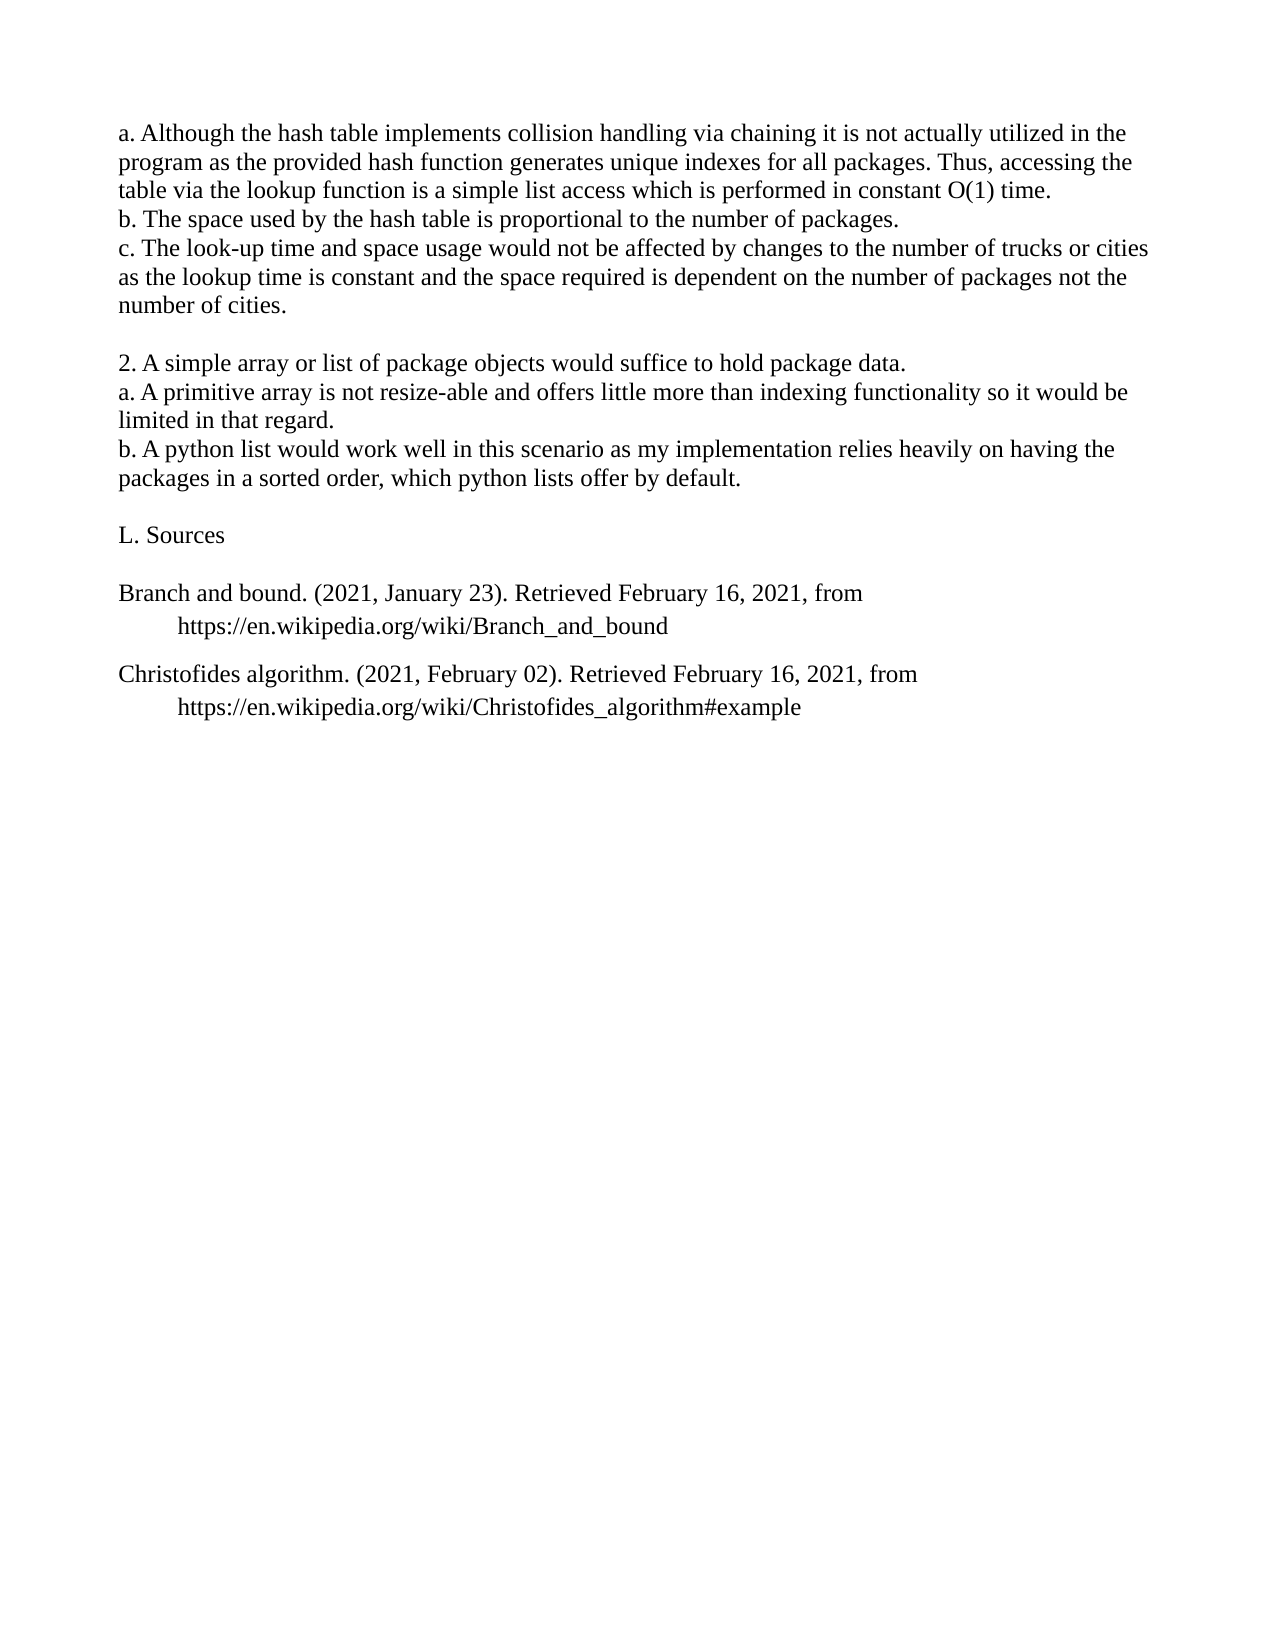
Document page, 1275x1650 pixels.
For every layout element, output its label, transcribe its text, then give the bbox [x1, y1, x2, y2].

text c. The look-up time and space usage would not be affected by changes to the number of trucks or cities as the lookup time is constant and the space required is dependent on the number of packages not the number of cities. [118, 233, 1157, 319]
text 2. A simple array or list of package objects would suffice to hold package data. [118, 348, 1157, 377]
text a. Although the hash table implements collision handling via chaining it is not actually utilized in the program as the provided hash function generates unique indexes for all packages. Thus, accessing the table via the lookup function is a simple list access which is performed in constant O(1) time. [118, 118, 1157, 204]
text L. Sources [118, 521, 1157, 549]
text Branch and bound. (2021, January 23). Retrieved February 16, 2021, from https://en.wikipedia.org/wiki/Branch_and_bound [118, 578, 1157, 640]
text b. The space used by the hash table is proportional to the number of packages. [118, 204, 1157, 233]
text b. A python list would work well in this scenario as my implementation relies heavily on having the packages in a sorted order, which python lists offer by default. [118, 434, 1157, 492]
text a. A primitive array is not resize-able and offers little more than indexing functionality so it would be limited in that regard. [118, 377, 1157, 434]
text Christofides algorithm. (2021, February 02). Retrieved February 16, 2021, from https://en.wikipedia.org/wiki/Christofides_algorithm#example [118, 659, 1157, 721]
